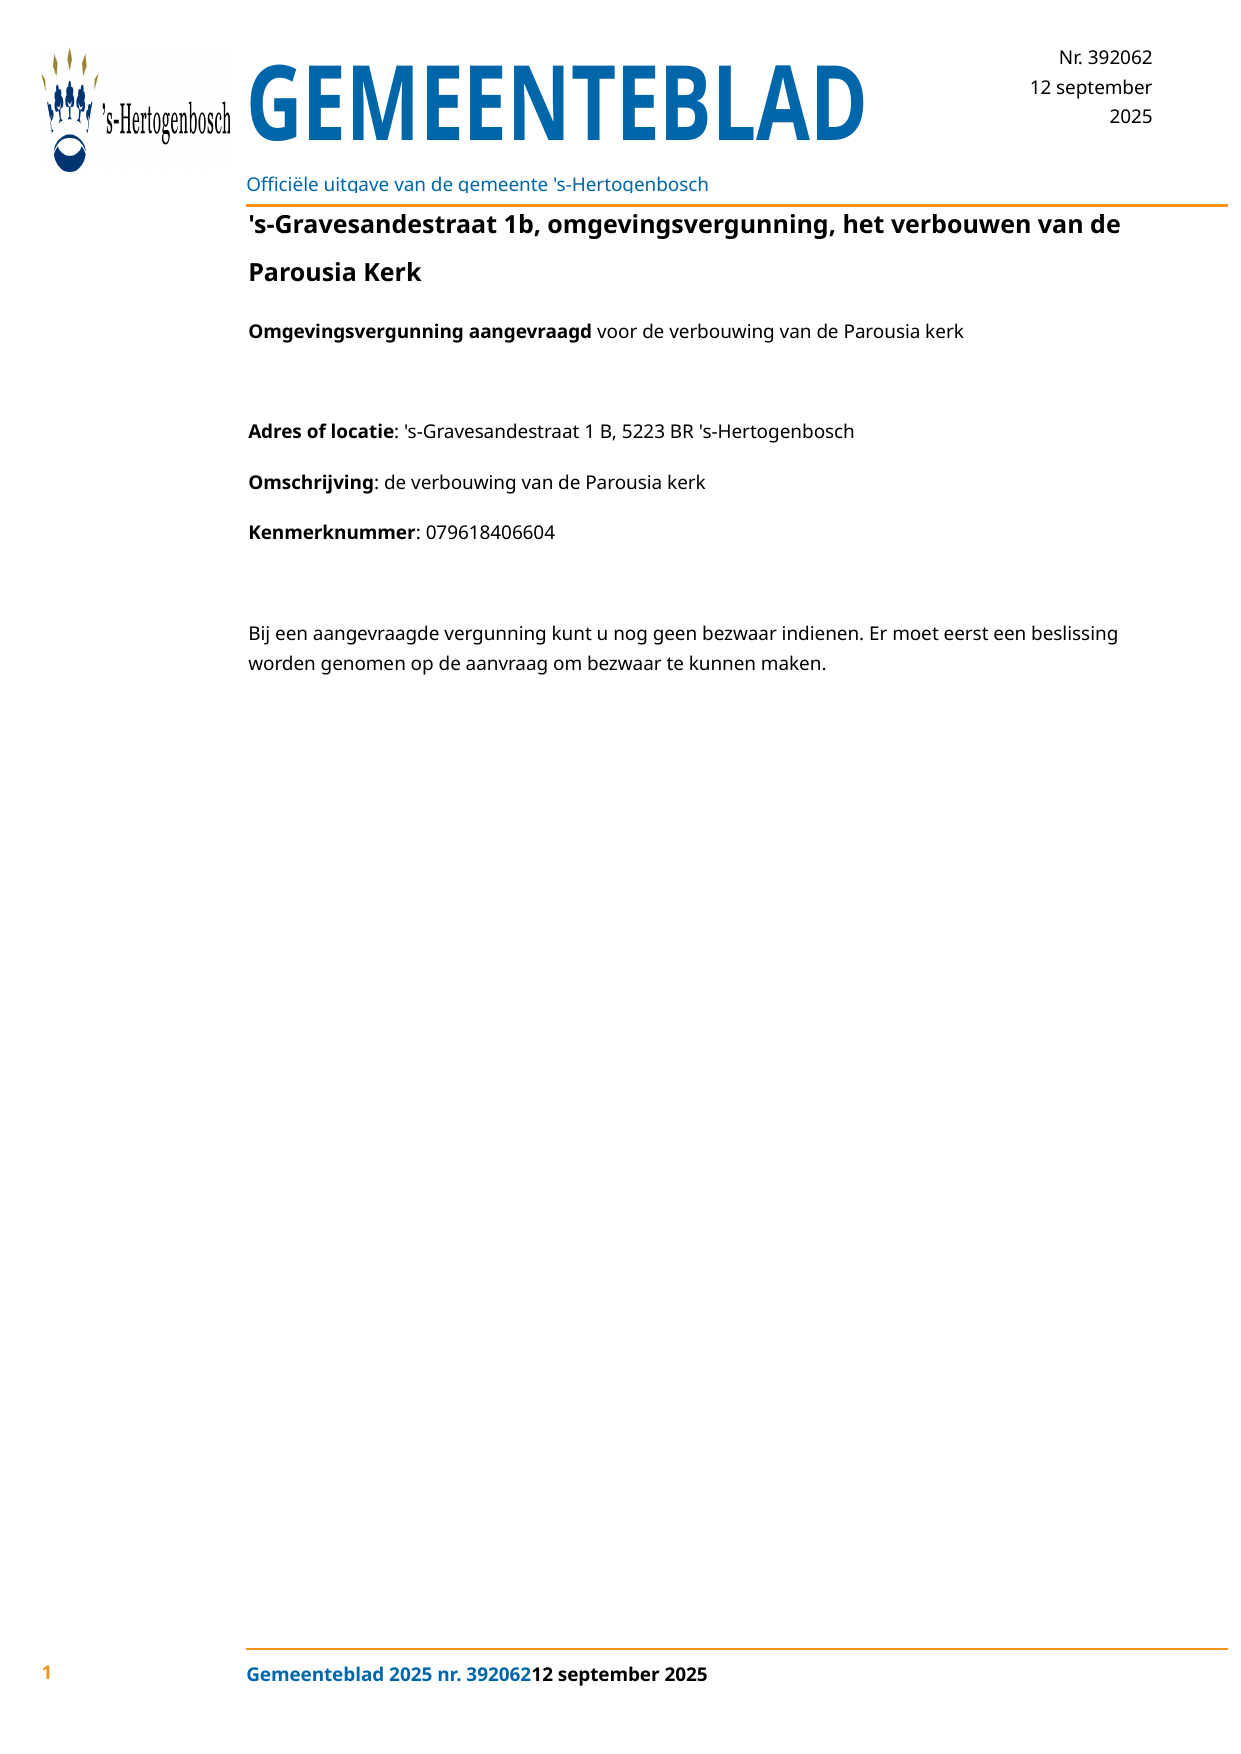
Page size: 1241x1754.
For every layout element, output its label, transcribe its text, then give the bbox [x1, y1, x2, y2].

text 's-Gravesandestraat 1b, omgevingsvergunning, het verbouwen van de Parousia Kerk [248, 207, 1152, 288]
picture [41, 47, 231, 172]
text Omgevingsvergunning aangevraagd voor de verbouwing van de Parousia kerk [248, 318, 1152, 344]
text Omschrijving: de verbouwing van de Parousia kerk [248, 469, 1152, 495]
text Adres of locatie: 's-Gravesandestraat 1 B, 5223 BR 's-Hertogenbosch [248, 419, 1152, 444]
text Kenmerknummer: 079618406604 [248, 519, 1152, 545]
text Bij een aangevraagde vergunning kunt u nog geen bezwaar indienen. Er moet eerst een beslissing worden genomen op de aanvraag om bezwaar te kunnen maken. [248, 620, 1152, 676]
